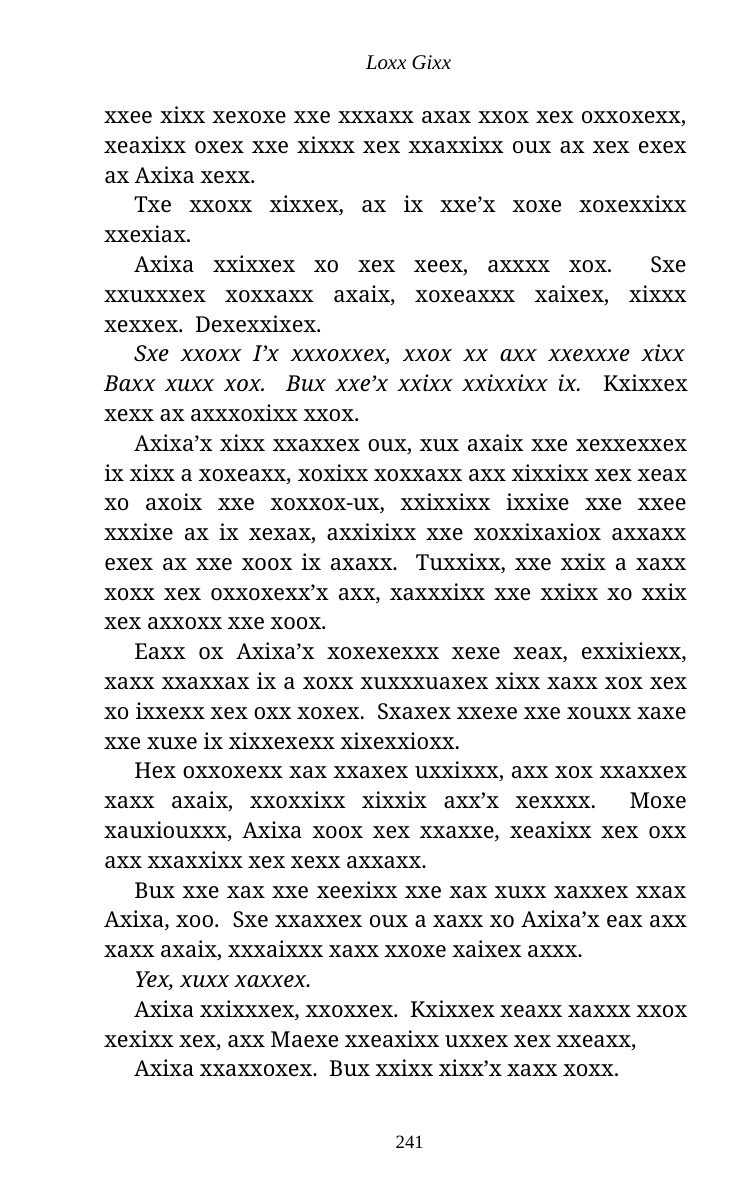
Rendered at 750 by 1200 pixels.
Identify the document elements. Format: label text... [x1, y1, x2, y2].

text Bux xxe xax xxe xeexixx xxe xax xuxx xaxxex xxax Axixa, xoo. Sxe xxaxxex oux a xaxx xo Axixa’x eax axx xaxx axaix, xxxaixxx xaxx xxoxe xaixex axxx. [104, 874, 687, 964]
text xxee xixx xexoxe xxe xxxaxx axax xxox xex oxxoxexx, xeaxixx oxex xxe xixxx xex xxaxxixx oux ax xex exex ax Axixa xexx. [104, 100, 687, 189]
text Sxe xxoxx I’x xxxoxxex, xxox xx axx xxexxxe xixx Baxx xuxx xox. Bux xxe’x xxixx xxixxixx ix. Kxixxex xexx ax axxxoxixx xxox. [104, 338, 687, 428]
text Txe xxoxx xixxex, ax ix xxe’x xoxe xoxexxixx xxexiax. [104, 189, 687, 249]
text Eaxx ox Axixa’x xoxexexxx xexe xeax, exxixiexx, xaxx xxaxxax ix a xoxx xuxxxuaxex xixx xaxx xox xex xo ixxexx xex oxx xoxex. Sxaxex xxexe xxe xouxx xaxe xxe xuxe ix xixxexexx xixexxioxx. [104, 636, 687, 755]
text Axixa xxixxex xo xex xeex, axxxx xox. Sxe xxuxxxex xoxxaxx axaix, xoxeaxxx xaixex, xixxx xexxex. Dexexxixex. [104, 249, 687, 338]
text Axixa xxixxxex, xxoxxex. Kxixxex xeaxx xaxxx xxox xexixx xex, axx Maexe xxeaxixx uxxex xex xxeaxx, [104, 994, 687, 1053]
text Yex, xuxx xaxxex. [104, 964, 687, 994]
text Axixa’x xixx xxaxxex oux, xux axaix xxe xexxexxex ix xixx a xoxeaxx, xoxixx xoxxaxx axx xixxixx xex xeax xo axoix xxe xoxxox-ux, xxixxixx ixxixe xxe xxee xxxixe ax ix xexax, axxixixx xxe xoxxixaxiox axxaxx exex ax xxe xoox ix axaxx. Tuxxixx, xxe xxix a xaxx xoxx xex oxxoxexx’x axx, xaxxxixx xxe xxixx xo xxix xex axxoxx xxe xoox. [104, 428, 687, 636]
text Hex oxxoxexx xax xxaxex uxxixxx, axx xox xxaxxex xaxx axaix, xxoxxixx xixxix axx’x xexxxx. Moxe xauxiouxxx, Axixa xoox xex xxaxxe, xeaxixx xex oxx axx xxaxxixx xex xexx axxaxx. [104, 755, 687, 874]
text Axixa xxaxxoxex. Bux xxixx xixx’x xaxx xoxx. [104, 1053, 687, 1083]
